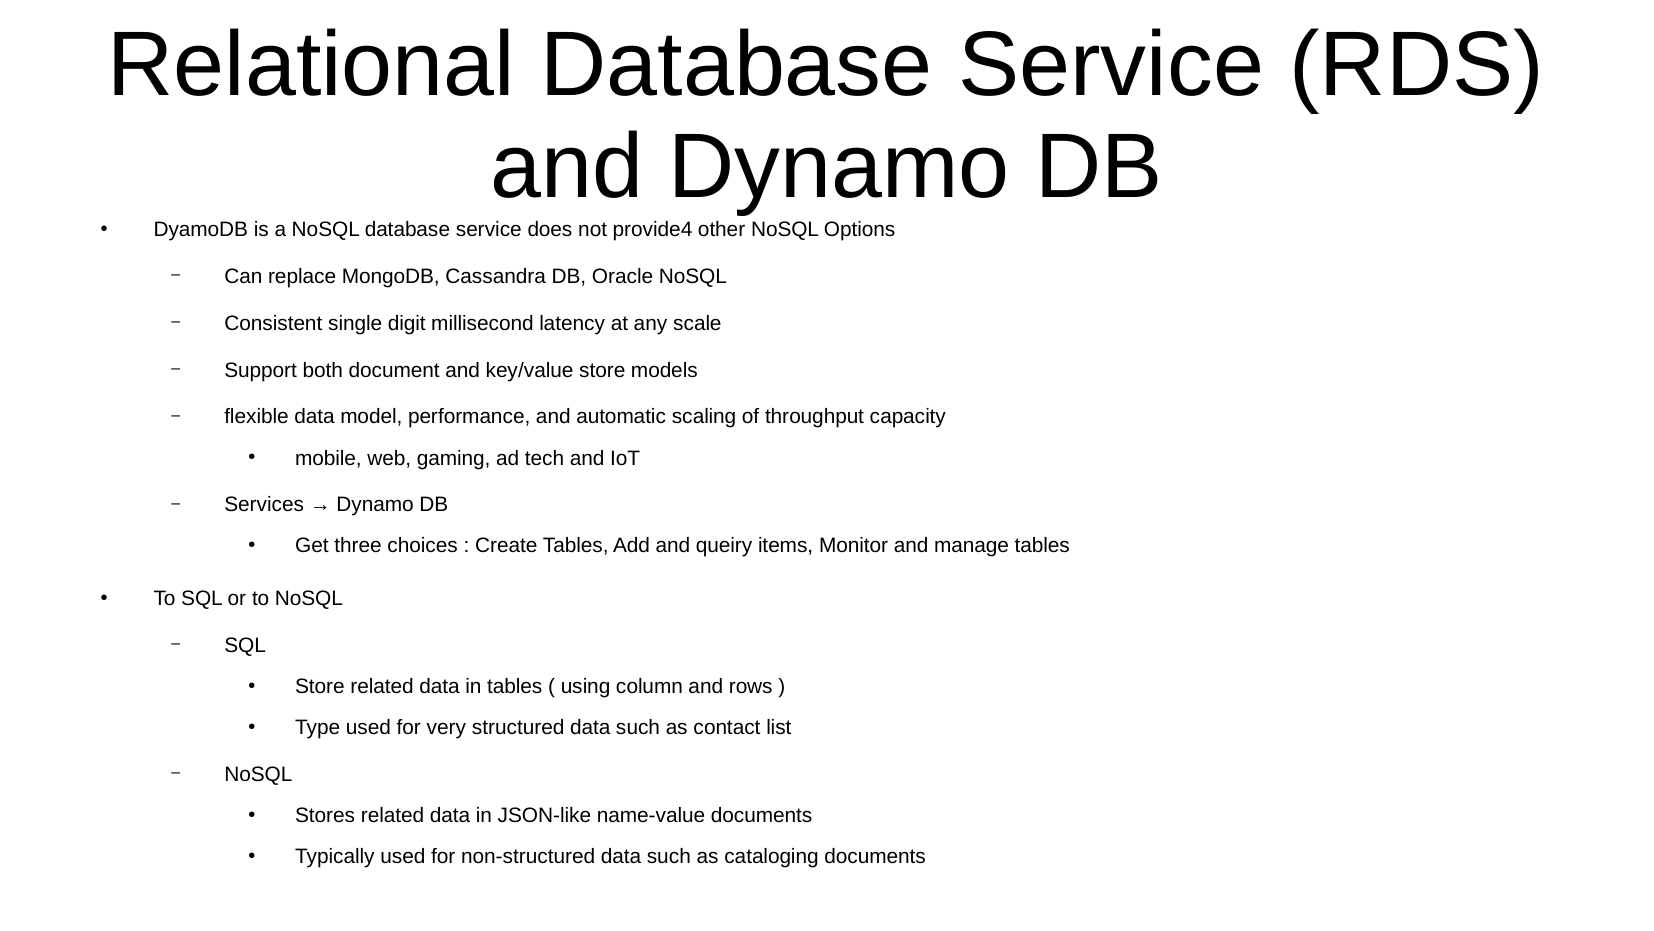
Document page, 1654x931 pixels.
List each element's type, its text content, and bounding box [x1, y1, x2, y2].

list DyamoDB is a NoSQL database service does not provide4 other NoSQL Options Can replace MongoDB, Cassandra DB, Oracle NoSQL Consistent single digit millisecond latency at any scale Support both document and key/value store models flexible data model, performance, and automatic scaling of throughput capacity mobile, web, gaming, ad tech and IoT Services → Dynamo DB Get three choices : Create Tables, Add and queiry items, Monitor and manage tables To SQL or to NoSQL SQL Store related data in tables ( using column and rows ) Type used for very structured data such as contact list NoSQL Stores related data in JSON-like name-value documents Typically used for non-structured data such as cataloging documents [82, 217, 1636, 916]
title Relational Database Service (RDS) and Dynamo DB [82, 12, 1571, 217]
